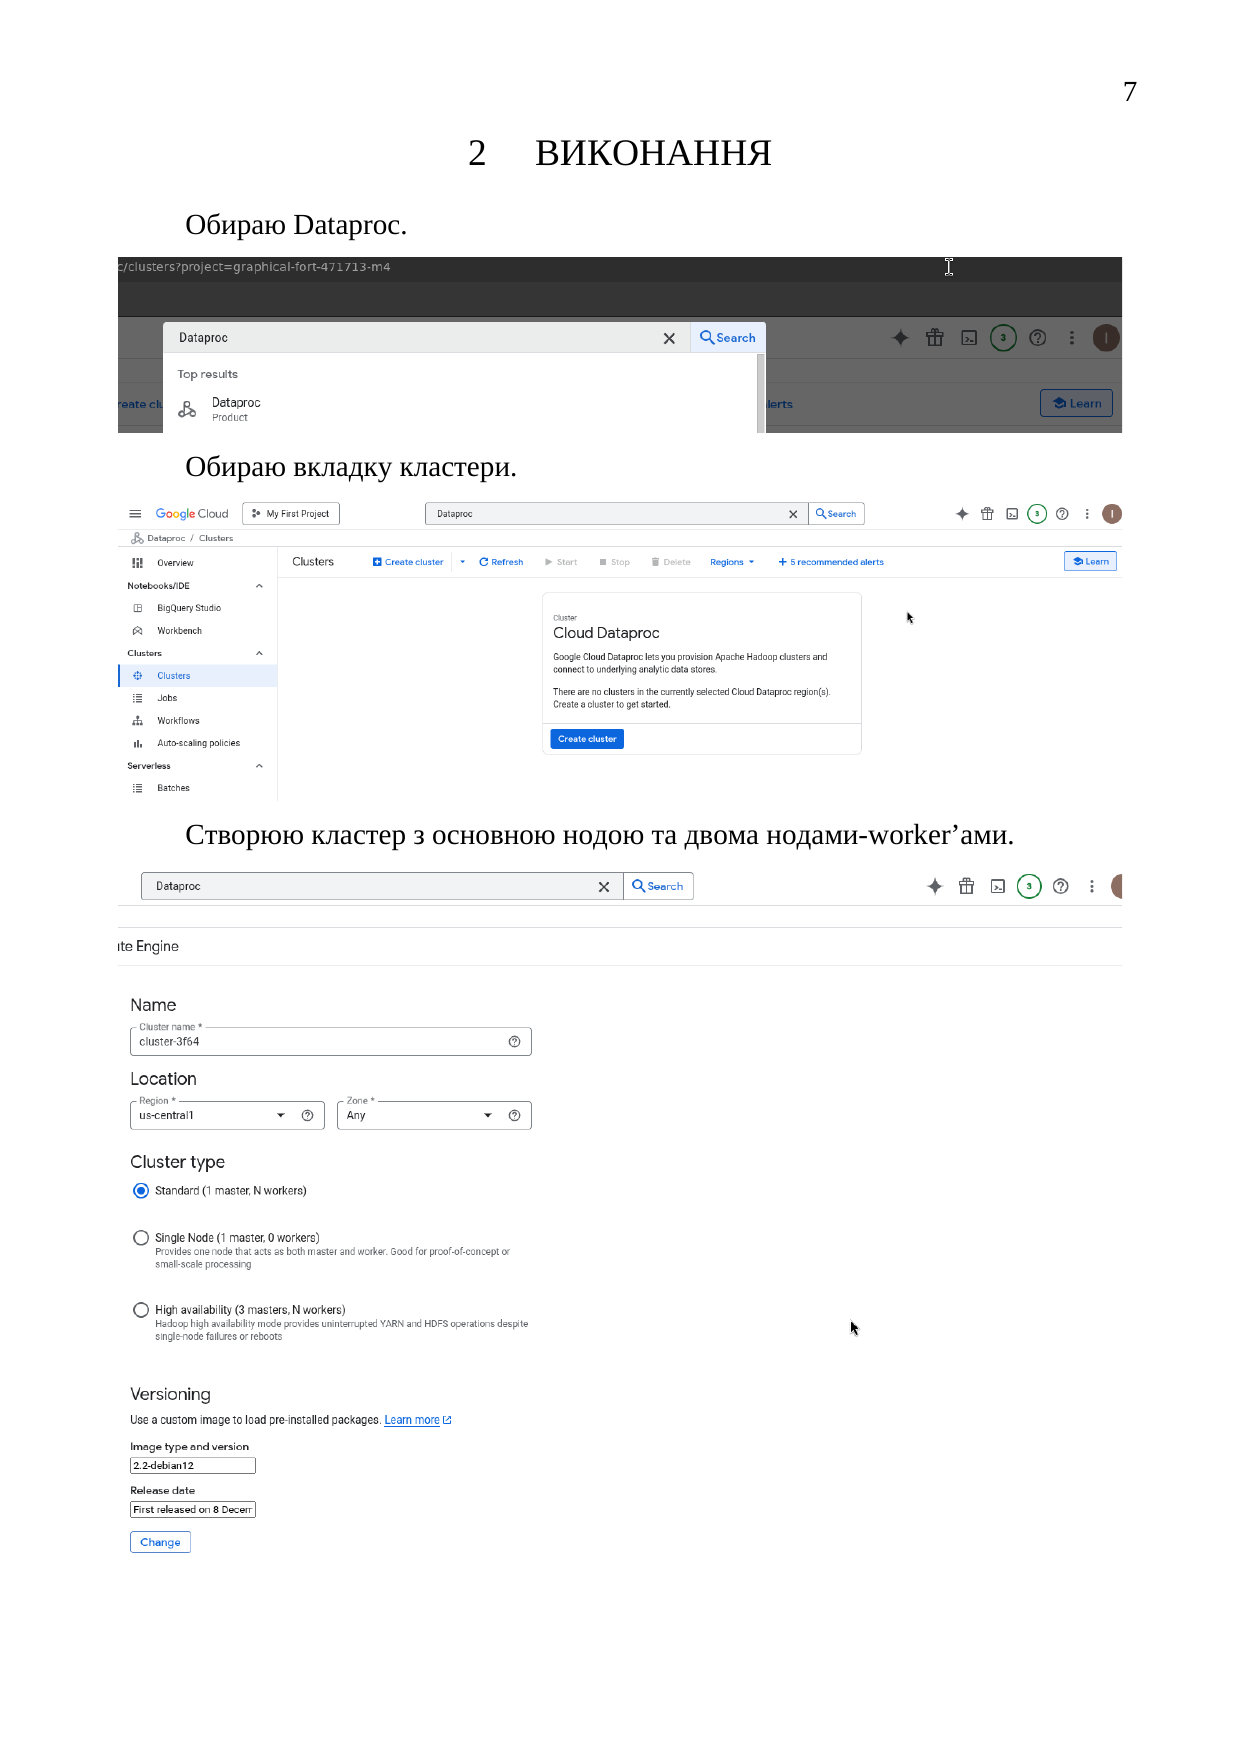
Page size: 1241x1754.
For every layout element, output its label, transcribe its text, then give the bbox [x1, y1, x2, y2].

picture [118, 257, 1123, 433]
text Обираю вкладку кластери. [118, 433, 1122, 483]
picture [118, 499, 1123, 801]
text Створюю кластер з основною нодою та двома нодами-worker’ами. [118, 801, 1122, 851]
subtitle Виконання [118, 130, 1122, 173]
text Обираю Dataproc. [118, 207, 1122, 241]
picture [118, 867, 1123, 1559]
